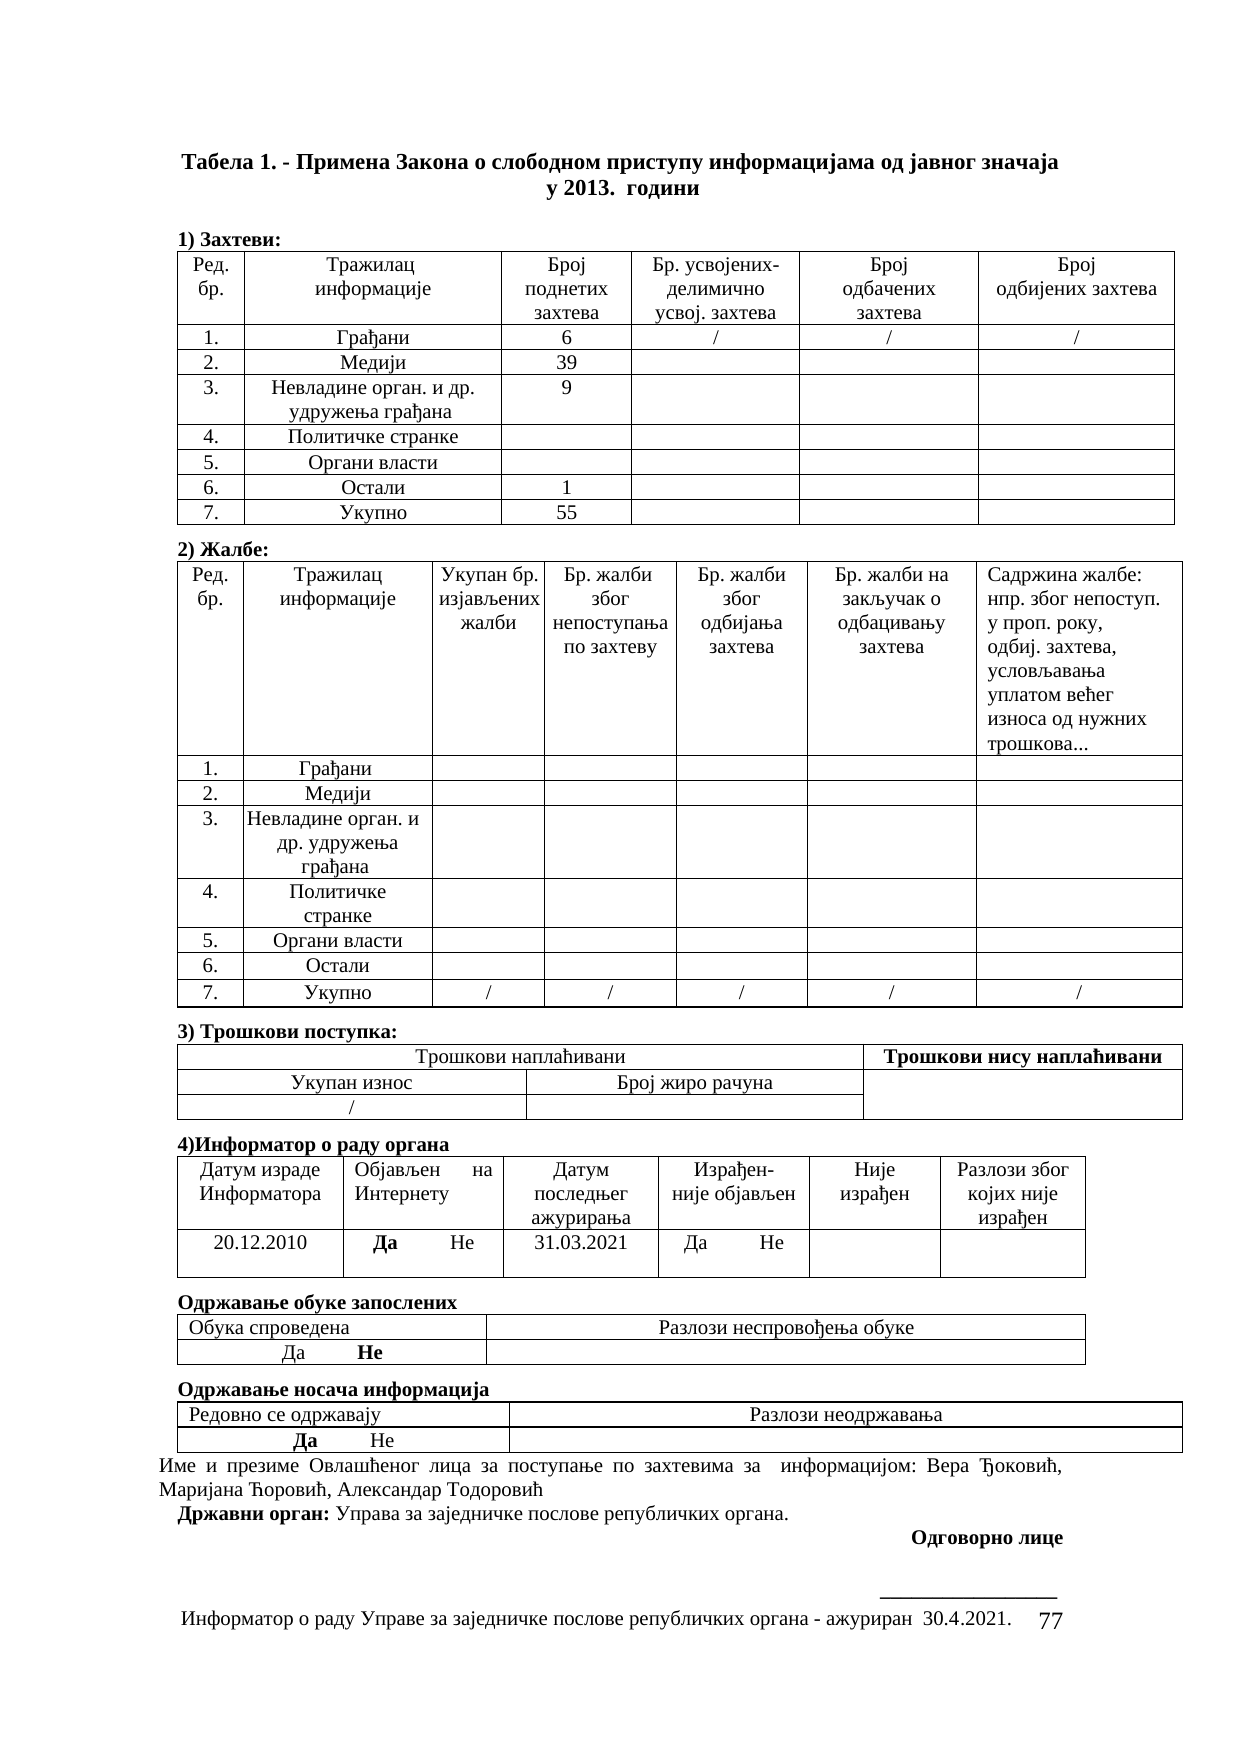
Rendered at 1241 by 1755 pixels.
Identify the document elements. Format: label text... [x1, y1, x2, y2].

table_cell Грађани [245, 325, 501, 349]
table_header Разлози због којих није израђен [941, 1157, 1085, 1229]
table_header Датум последњег ажурирања [504, 1157, 658, 1229]
text _________________ [177, 1573, 1063, 1602]
table_cell 6. [178, 475, 244, 499]
table_cell [800, 350, 978, 374]
table_cell [433, 928, 544, 952]
table_cell 3. [178, 375, 244, 423]
table_cell 20.12.2010 [178, 1230, 343, 1277]
table_cell Невладине орган. и др. удружења грађана [244, 806, 432, 878]
table_cell [545, 928, 676, 952]
table_header Обука спроведена [178, 1315, 486, 1339]
table_cell 3. [178, 806, 243, 878]
table_cell Остали [245, 475, 501, 499]
text 3) Трошкови поступка: [177, 1019, 1063, 1043]
table_cell [977, 806, 1182, 878]
table_cell [487, 1340, 1085, 1364]
text Државни орган: Управа за заједничке послове републичких органа. [177, 1501, 1063, 1525]
table_cell / [677, 980, 807, 1006]
table_cell Број жиро рачуна [527, 1070, 863, 1094]
table_header Разлози неодржавања [510, 1403, 1182, 1426]
table_header Ред.бр. [178, 252, 244, 324]
table_cell [433, 781, 544, 805]
table_header Трошкови наплаћивани [178, 1045, 863, 1068]
table_cell 7. [178, 980, 243, 1006]
table_cell [510, 1428, 1182, 1452]
text Одговорно лице [177, 1525, 1063, 1549]
table_header Број поднетих захтева [502, 252, 631, 324]
table_cell [632, 500, 799, 524]
table_cell Укупан износ [178, 1070, 526, 1094]
table_cell [977, 953, 1182, 979]
table_cell [433, 756, 544, 779]
text Име и презиме Овлашћеног лица за поступање по захтевима за информацијом: Вера Ђоковић, Маријана Ћоровић, Александар Тодоровић [158, 1453, 1063, 1501]
table_cell [977, 756, 1182, 779]
table_header Тражилац информације [245, 252, 501, 324]
text 4)Информатор о раду органа [177, 1132, 1063, 1156]
table_cell [808, 781, 976, 805]
table_cell [632, 450, 799, 474]
table_cell Органи власти [245, 450, 501, 474]
table_cell [979, 450, 1174, 474]
table_cell Медији [245, 350, 501, 374]
table_cell 55 [502, 500, 631, 524]
table_cell / [808, 980, 976, 1006]
table_cell [527, 1095, 863, 1119]
table_cell [677, 806, 807, 878]
table_cell / [979, 325, 1174, 349]
text Одржавање обуке запослених [177, 1290, 1063, 1314]
table_cell Политичке странке [244, 879, 432, 927]
table_cell [800, 450, 978, 474]
table_cell 4. [178, 425, 244, 448]
text Одржавање носача информација [177, 1377, 1063, 1401]
table_cell [677, 879, 807, 927]
table_header Број одбијених захтева [979, 252, 1174, 324]
table_cell 4. [178, 879, 243, 927]
table_cell [632, 375, 799, 423]
table_cell [800, 500, 978, 524]
table_cell [433, 879, 544, 927]
table_cell [979, 375, 1174, 423]
table_cell 1 [502, 475, 631, 499]
table_cell [433, 953, 544, 979]
table_cell [979, 425, 1174, 448]
table_cell Да Не [344, 1230, 503, 1277]
table_cell Грађани [244, 756, 432, 779]
table_cell 9 [502, 375, 631, 423]
table_cell Oргани власти [244, 928, 432, 952]
table_cell Укупно [244, 980, 432, 1006]
table_cell / [632, 325, 799, 349]
table_cell Да Не [178, 1428, 509, 1452]
table_header Објављен на Интернету [344, 1157, 503, 1229]
table_header Редовно се одржавају [178, 1403, 509, 1426]
table_header Број одбачених захтева [800, 252, 978, 324]
table_cell 1. [178, 756, 243, 779]
table_cell [977, 879, 1182, 927]
table_cell 2. [178, 781, 243, 805]
table_cell [941, 1230, 1085, 1277]
table_header Бр. жалби због одбијања захтева [677, 562, 807, 754]
table_header Укупан бр. изјављених жалби [433, 562, 544, 754]
table_cell 6 [502, 325, 631, 349]
table_cell Невладине орган. и др. удружења грађана [245, 375, 501, 423]
table_cell [977, 781, 1182, 805]
table_cell [502, 450, 631, 474]
text Табела 1. - Примена Закона о слободном приступу информацијама од јавног значаја [177, 148, 1063, 174]
text 2) Жалбе: [177, 537, 1063, 561]
table_cell / [545, 980, 676, 1006]
table_cell [433, 806, 544, 878]
table_cell [808, 928, 976, 952]
table_header Садржина жалбе: нпр. због непоступ. у проп. року, одбиј. захтева, условљавања уплатом већег износа од нужних трошкова... [977, 562, 1182, 754]
table_header Није израђен [810, 1157, 940, 1229]
table_cell 39 [502, 350, 631, 374]
table_cell [677, 953, 807, 979]
table_header Разлози неспровођења обуке [487, 1315, 1085, 1339]
table_cell Укупно [245, 500, 501, 524]
table_cell [677, 756, 807, 779]
table_cell [800, 375, 978, 423]
table_cell [979, 500, 1174, 524]
text 1) Захтеви: [177, 227, 1063, 251]
table_cell Политичке странке [245, 425, 501, 448]
table_cell [632, 475, 799, 499]
table_cell [545, 781, 676, 805]
table_cell 2. [178, 350, 244, 374]
table_cell Медији [244, 781, 432, 805]
table_cell 6. [178, 953, 243, 979]
table_cell [864, 1070, 1182, 1119]
table_header Трошкови нису наплаћивани [864, 1045, 1182, 1068]
table_cell Остали [244, 953, 432, 979]
table_header Бр. жалби на закључак о одбацивању захтева [808, 562, 976, 754]
table_header Тражилац информације [244, 562, 432, 754]
table_header Датум израде Информатора [178, 1157, 343, 1229]
table_cell [632, 425, 799, 448]
table_cell Да Не [178, 1340, 486, 1364]
table_cell [979, 475, 1174, 499]
table_cell [545, 756, 676, 779]
text у 2013. години [177, 174, 1063, 200]
table_header Бр. жалби због непоступања по захтеву [545, 562, 676, 754]
table_header Ред. бр. [178, 562, 243, 754]
table_cell 5. [178, 450, 244, 474]
table_cell [677, 781, 807, 805]
table_cell / [178, 1095, 526, 1119]
table_cell [808, 879, 976, 927]
table_cell [808, 806, 976, 878]
table_cell [977, 928, 1182, 952]
table_cell [632, 350, 799, 374]
table_cell [677, 928, 807, 952]
table_cell 31.03.2021 [504, 1230, 658, 1277]
table_cell [808, 756, 976, 779]
table_cell [800, 475, 978, 499]
table_cell [545, 953, 676, 979]
table_cell / [800, 325, 978, 349]
table_cell 5. [178, 928, 243, 952]
table_cell [810, 1230, 940, 1277]
table_cell [502, 425, 631, 448]
table_cell [808, 953, 976, 979]
table_cell / [977, 980, 1182, 1006]
table_header Бр. усвојених- делимично усвој. захтева [632, 252, 799, 324]
table_cell [545, 806, 676, 878]
table_cell / [433, 980, 544, 1006]
table_cell [800, 425, 978, 448]
table_cell 7. [178, 500, 244, 524]
table_cell 1. [178, 325, 244, 349]
table_header Израђен- није објављен [659, 1157, 809, 1229]
table_cell [545, 879, 676, 927]
table_cell Да Не [659, 1230, 809, 1277]
table_cell [979, 350, 1174, 374]
